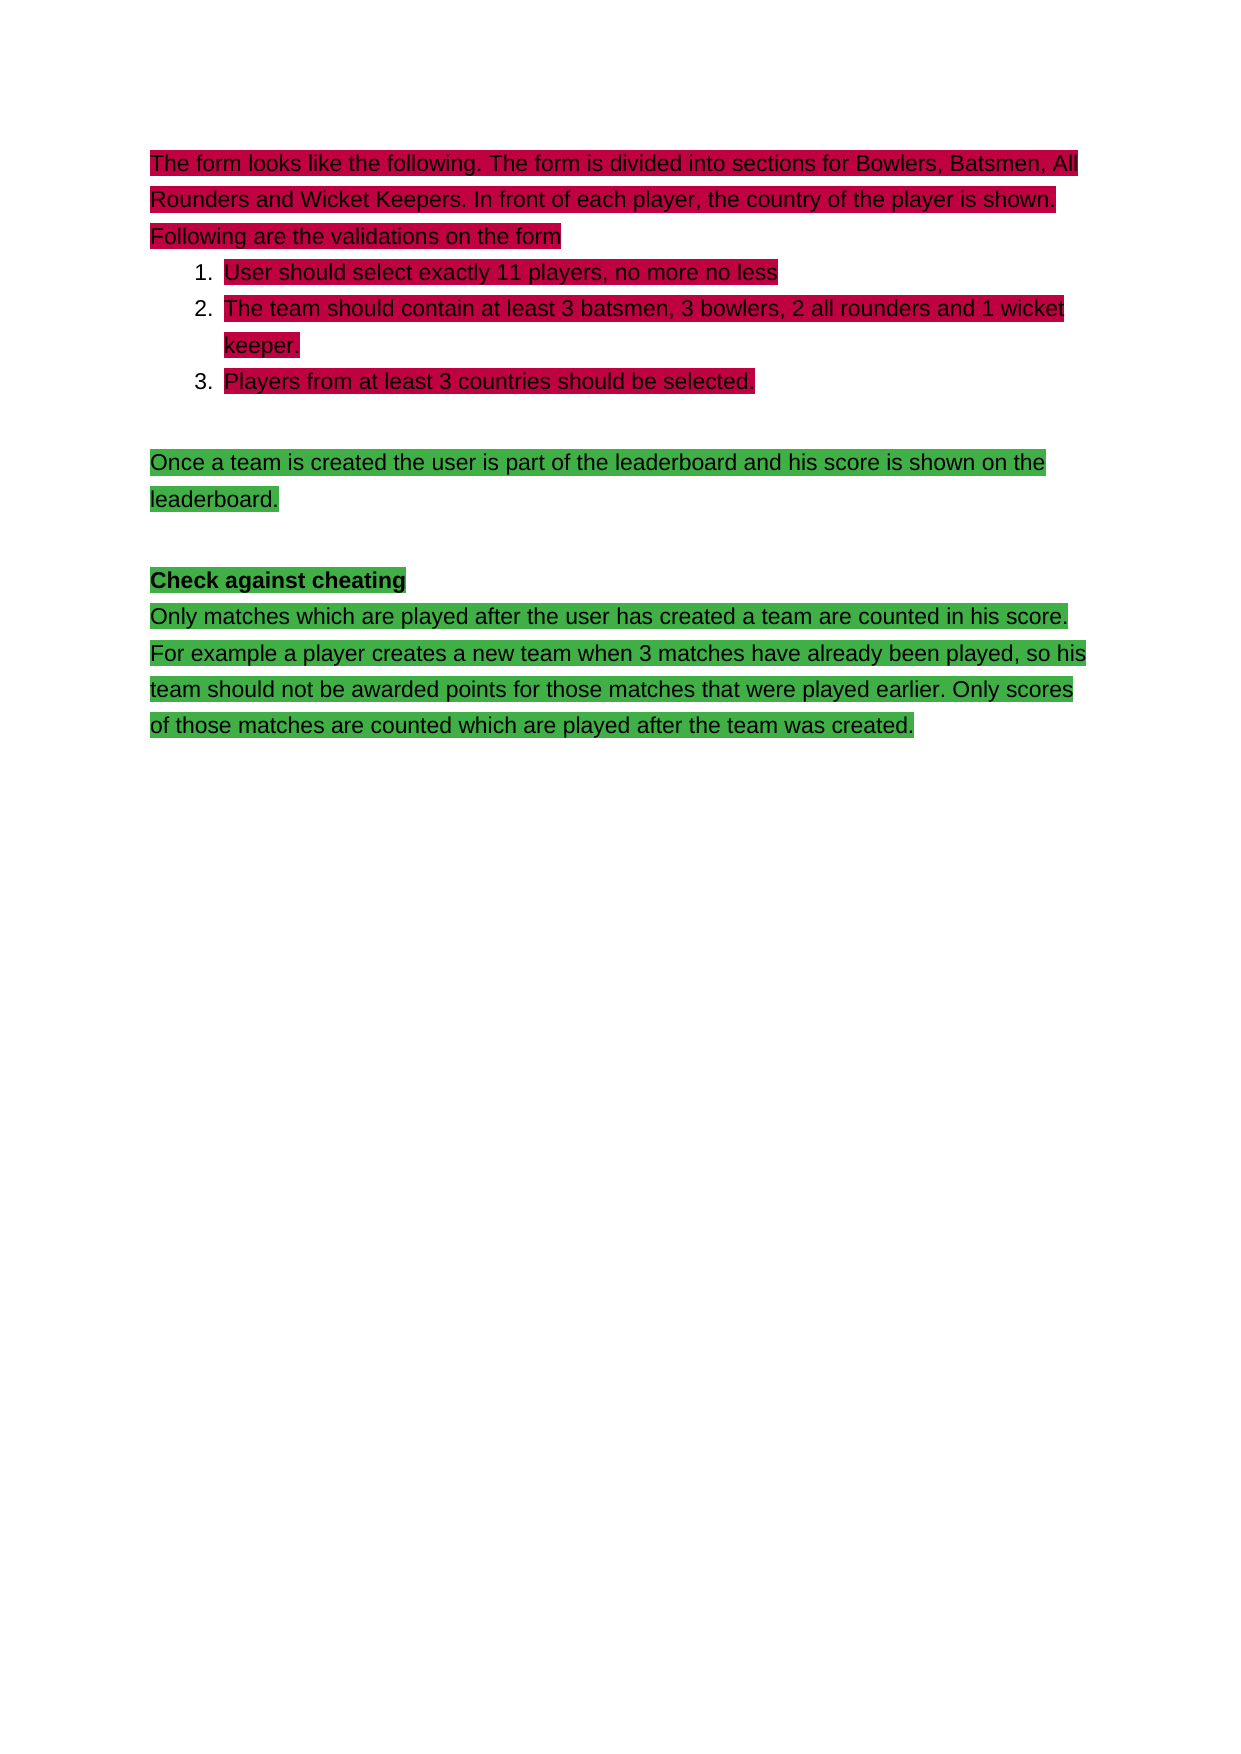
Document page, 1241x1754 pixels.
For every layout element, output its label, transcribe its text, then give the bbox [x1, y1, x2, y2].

text The form looks like the following. The form is divided into sections for Bowlers, Batsmen, All Rounders and Wicket Keepers. In front of each player, the country of the player is shown. [150, 150, 1090, 213]
list The team should contain at least 3 batsmen, 3 bowlers, 2 all rounders and 1 wicket keeper. [194, 295, 1090, 358]
list Players from at least 3 countries should be selected. [194, 368, 1090, 394]
text Once a team is created the user is part of the leaderboard and his score is shown on the leaderboard. [150, 449, 1090, 512]
text Following are the validations on the form [150, 223, 1090, 249]
text Only matches which are played after the user has created a team are counted in his score. [150, 603, 1090, 629]
list User should select exactly 11 players, no more no less [194, 259, 1090, 285]
text Check against cheating [150, 567, 1090, 593]
text For example a player creates a new team when 3 matches have already been played, so his team should not be awarded points for those matches that were played earlier. Only scores of those matches are counted which are played after the team was created. [150, 639, 1090, 738]
